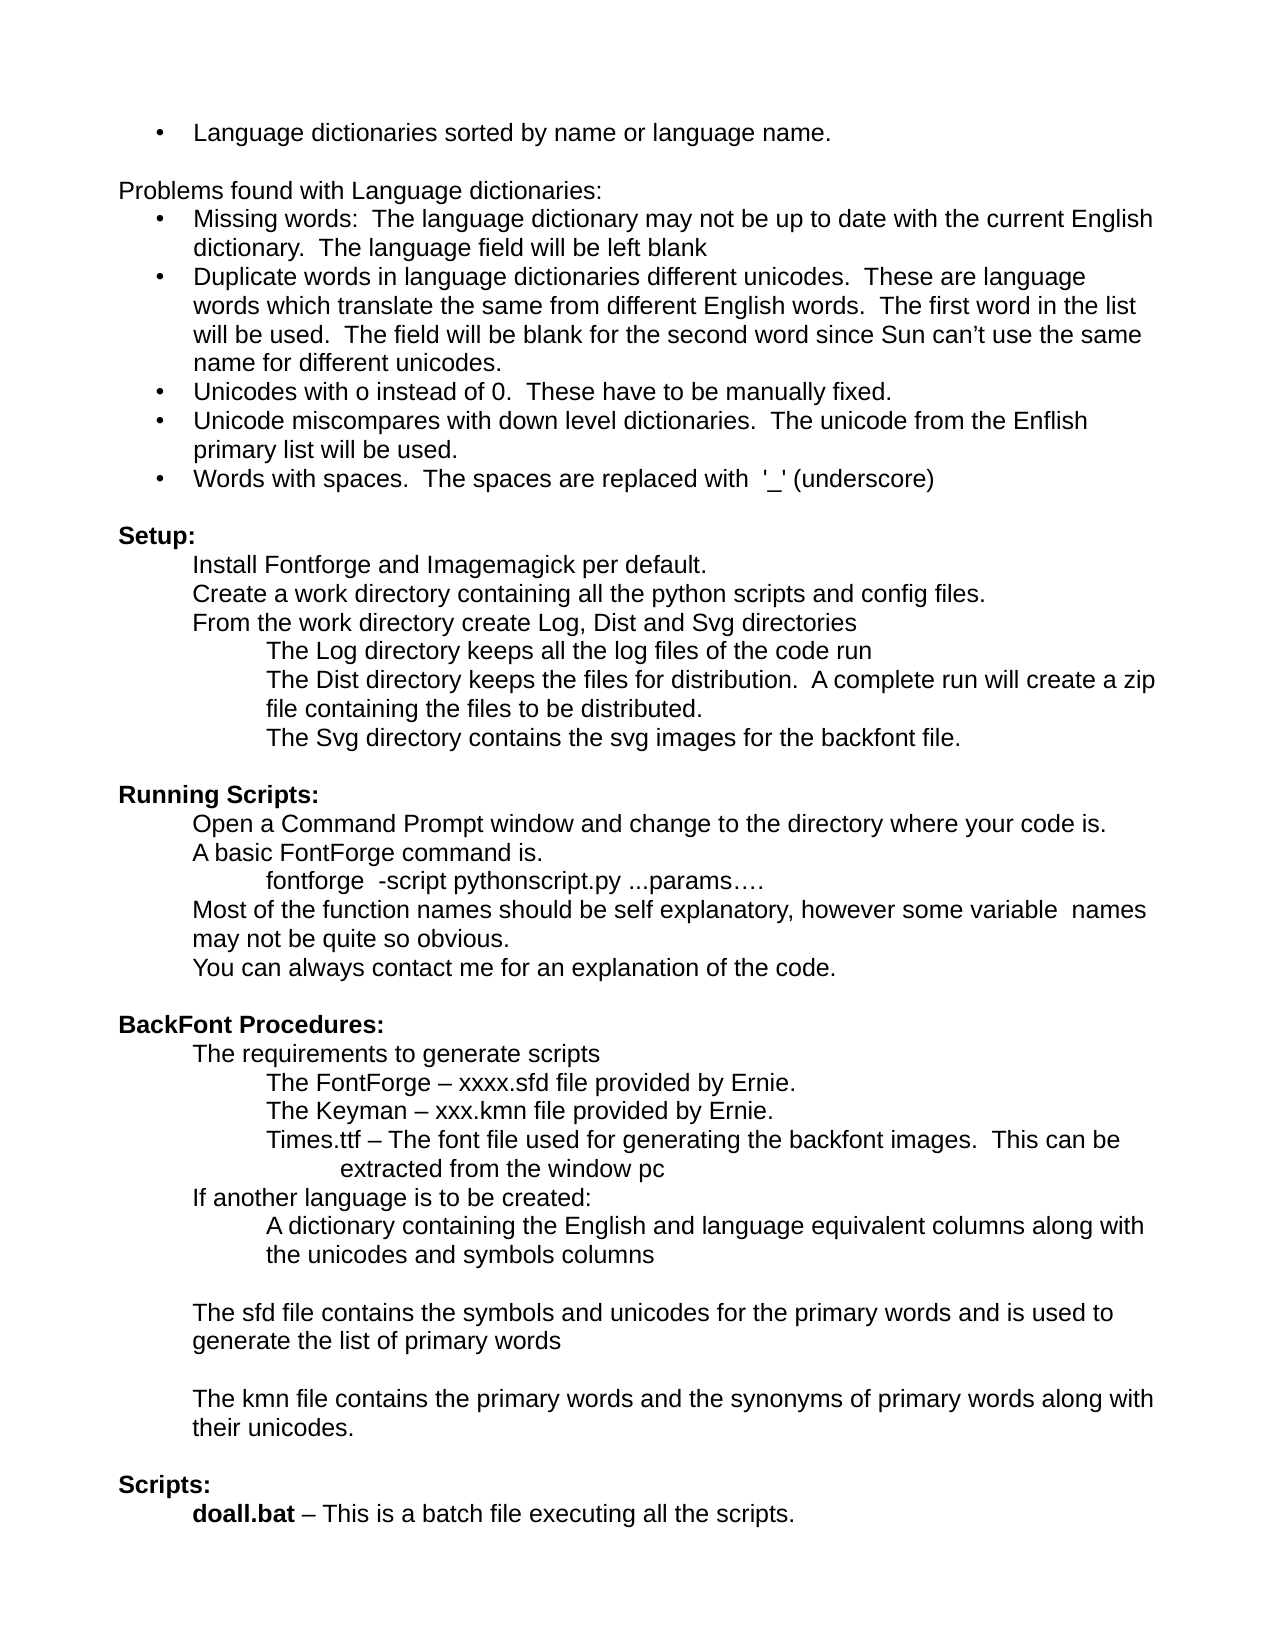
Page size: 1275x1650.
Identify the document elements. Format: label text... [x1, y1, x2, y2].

text Times.ttf – The font file used for generating the backfont images. This can be extracted from the window pc [118, 1125, 1157, 1182]
text If another language is to be created: [118, 1182, 1157, 1211]
text The Svg directory contains the svg images for the backfont file. [192, 722, 1157, 751]
text BackFont Procedures: [118, 1010, 1157, 1039]
list Unicode miscompares with down level dictionaries. The unicode from the Enflish primary list will be used. [156, 406, 1157, 464]
text Open a Command Prompt window and change to the directory where your code is. [192, 809, 1157, 837]
text Running Scripts: [118, 780, 1157, 809]
text The Keyman – xxx.kmn file provided by Ernie. [118, 1096, 1157, 1125]
text The sfd file contains the symbols and unicodes for the primary words and is used to generate the list of primary words [118, 1297, 1157, 1355]
list Unicodes with o instead of 0. These have to be manually fixed. [156, 377, 1157, 406]
text The Log directory keeps all the log files of the code run [192, 636, 1157, 665]
text You can always contact me for an explanation of the code. [192, 952, 1157, 981]
text the unicodes and symbols columns [118, 1240, 1157, 1269]
text A basic FontForge command is. [192, 837, 1157, 866]
text fontforge -script pythonscript.py ...params…. [192, 866, 1157, 895]
text The Dist directory keeps the files for distribution. A complete run will create a zip file containing the files to be distributed. [192, 665, 1157, 722]
text Problems found with Language dictionaries: [118, 176, 1157, 204]
list Words with spaces. The spaces are replaced with '_' (underscore) [156, 464, 1157, 492]
text The kmn file contains the primary words and the synonyms of primary words along with their unicodes. [118, 1384, 1157, 1441]
text The requirements to generate scripts [118, 1039, 1157, 1067]
text The FontForge – xxxx.sfd file provided by Ernie. [118, 1067, 1157, 1096]
list Duplicate words in language dictionaries different unicodes. These are language words which translate the same from different English words. The first word in the list will be used. The field will be blank for the second word since Sun can’t use the same name for different unicodes. [156, 262, 1157, 377]
text doall.bat – This is a batch file executing all the scripts. [118, 1499, 1157, 1527]
list Missing words: The language dictionary may not be up to date with the current English dictionary. The language field will be left blank [156, 204, 1157, 262]
text Most of the function names should be self explanatory, however some variable names may not be quite so obvious. [192, 895, 1157, 952]
text Install Fontforge and Imagemagick per default. [192, 550, 1157, 579]
text Setup: [118, 521, 1157, 550]
text Scripts: [118, 1470, 1157, 1499]
text Create a work directory containing all the python scripts and config files. [192, 579, 1157, 607]
list Language dictionaries sorted by name or language name. [156, 118, 1157, 147]
text From the work directory create Log, Dist and Svg directories [192, 607, 1157, 636]
text A dictionary containing the English and language equivalent columns along with [118, 1211, 1157, 1240]
